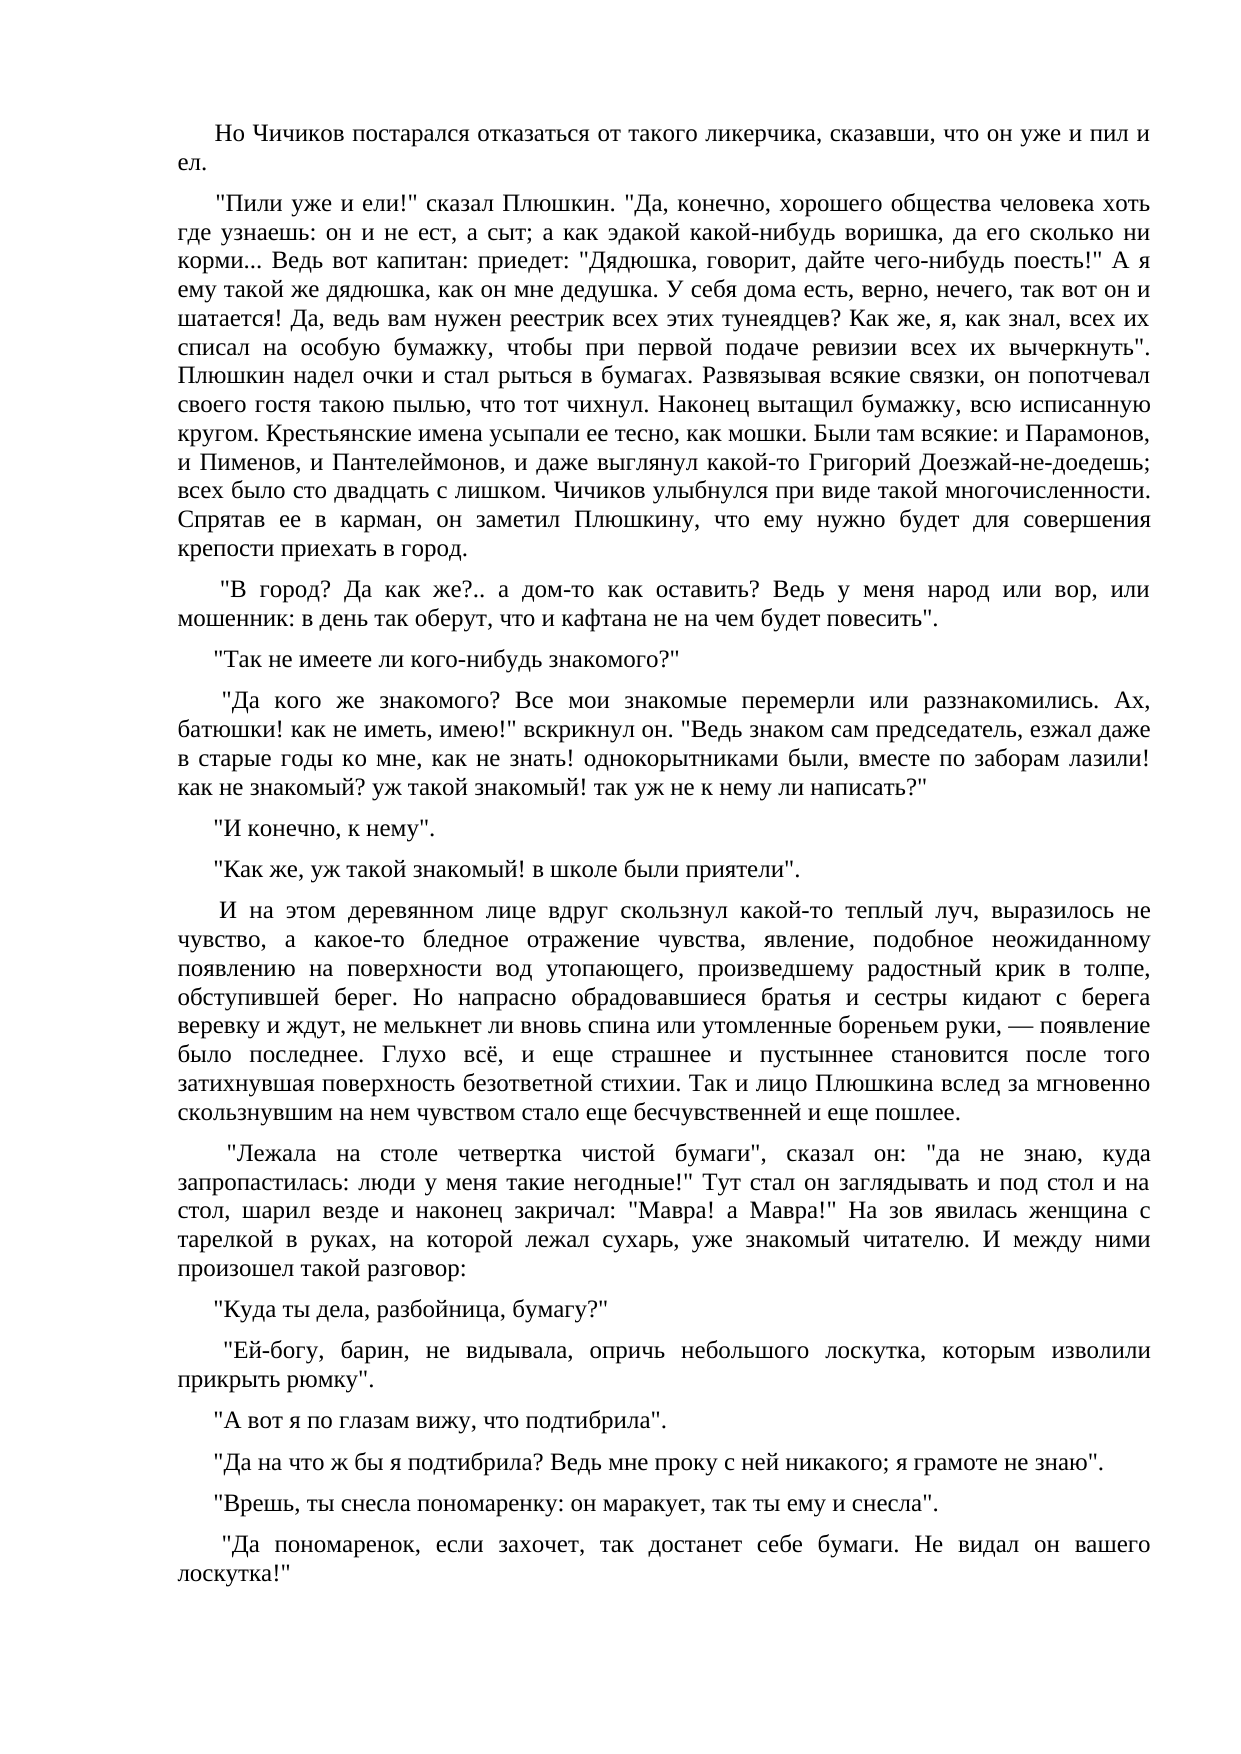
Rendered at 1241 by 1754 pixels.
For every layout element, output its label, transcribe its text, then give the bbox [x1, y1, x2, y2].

text "А вот я по глазам вижу, что подтибрила". [177, 1406, 1152, 1434]
text "В город? Да как же?.. а дом-то как оставить? Ведь у меня народ или вор, или мошенник: в день так оберут, что и кафтана не на чем будет повесить". [177, 574, 1152, 632]
text "Ей-богу, барин, не видывала, опричь небольшого лоскутка, которым изволили прикрыть рюмку". [177, 1336, 1152, 1393]
text "Как же, уж такой знакомый! в школе были приятели". [177, 854, 1152, 883]
text "Да на что ж бы я подтибрила? Ведь мне проку с ней никакого; я грамоте не знаю". [177, 1447, 1152, 1476]
text "Врешь, ты снесла пономаренку: он маракует, так ты ему и снесла". [177, 1488, 1152, 1517]
text "Так не имеете ли кого-нибудь знакомого?" [177, 644, 1152, 673]
text "Пили уже и ели!" сказал Плюшкин. "Да, конечно, хорошего общества человека хоть где узнаешь: он и не ест, а сыт; а как эдакой какой-нибудь воришка, да его сколько ни корми... Ведь вот капитан: приедет: "Дядюшка, говорит, дайте чего-нибудь поесть!" А я ему такой же дядюшка, как он мне дедушка. У себя дома есть, верно, нечего, так вот он и шатается! Да, ведь вам нужен реестрик всех этих тунеядцев? Как же, я, как знал, всех их списал на особую бумажку, чтобы при первой подаче ревизии всех их вычеркнуть". Плюшкин надел очки и стал рыться в бумагах. Развязывая всякие связки, он попотчевал своего гостя такою пылью, что тот чихнул. Наконец вытащил бумажку, всю исписанную кругом. Крестьянские имена усыпали ее тесно, как мошки. Были там всякие: и Парамонов, и Пименов, и Пантелеймонов, и даже выглянул какой-то Григорий Доезжай-не-доедешь; всех было сто двадцать с лишком. Чичиков улыбнулся при виде такой многочисленности. Спрятав ее в карман, он заметил Плюшкину, что ему нужно будет для совершения крепости приехать в город. [177, 188, 1152, 562]
text И на этом деревянном лице вдруг скользнул какой-то теплый луч, выразилось не чувство, а какое-то бледное отражение чувства, явление, подобное неожиданному появлению на поверхности вод утопающего, произведшему радостный крик в толпе, обступившей берег. Но напрасно обрадовавшиеся братья и сестры кидают с берега веревку и ждут, не мелькнет ли вновь спина или утомленные бореньем руки, — появление было последнее. Глухо всё, и еще страшнее и пустыннее становится после того затихнувшая поверхность безответной стихии. Так и лицо Плюшкина вслед за мгновенно скользнувшим на нем чувством стало еще бесчувственней и еще пошлее. [177, 896, 1152, 1126]
text "Куда ты дела, разбойница, бумагу?" [177, 1294, 1152, 1323]
text "И конечно, к нему". [177, 813, 1152, 842]
text "Лежала на столе четвертка чистой бумаги", сказал он: "да не знаю, куда запропастилась: люди у меня такие негодные!" Тут стал он заглядывать и под стол и на стол, шарил везде и наконец закричал: "Мавра! а Мавра!" На зов явилась женщина с тарелкой в руках, на которой лежал сухарь, уже знакомый читателю. И между ними произошел такой разговор: [177, 1138, 1152, 1282]
text "Да пономаренок, если захочет, так достанет себе бумаги. Не видал он вашего лоскутка!" [177, 1529, 1152, 1587]
text "Да кого же знакомого? Все мои знакомые перемерли или раззнакомились. Ах, батюшки! как не иметь, имею!" вскрикнул он. "Ведь знаком сам председатель, езжал даже в старые годы ко мне, как не знать! однокорытниками были, вместе по заборам лазили! как не знакомый? уж такой знакомый! так уж не к нему ли написать?" [177, 686, 1152, 801]
text Но Чичиков постарался отказаться от такого ликерчика, сказавши, что он уже и пил и ел. [177, 118, 1152, 176]
